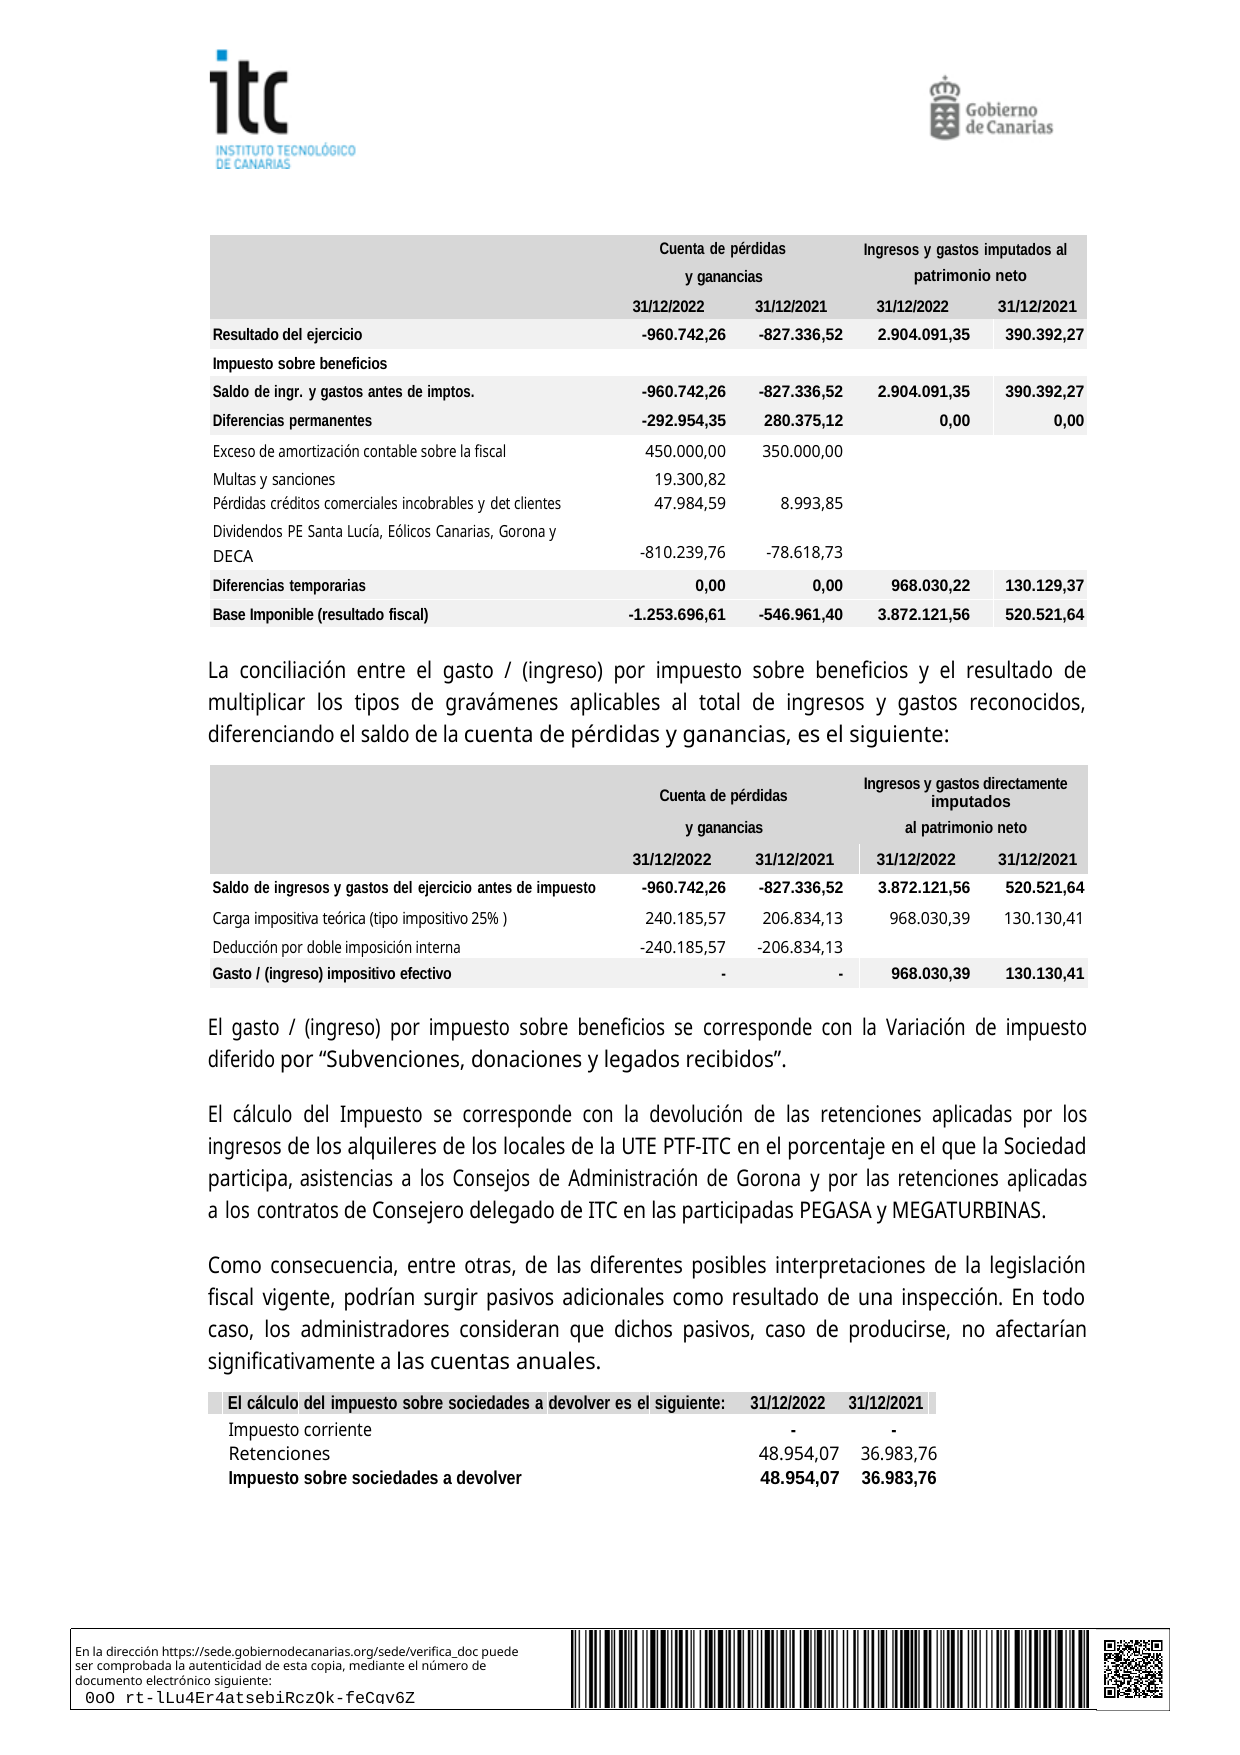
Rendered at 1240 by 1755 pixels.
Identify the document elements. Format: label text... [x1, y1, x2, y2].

table_cell Pérdidas créditos comerciales incobrables y det clientes [210, 491, 594, 515]
table_cell -810.239,76 [594, 515, 749, 570]
text La conciliación entre el gasto / (ingreso) por impuesto sobre beneficios y el resultado de multiplicar los tipos de gravámenes aplicables al total de ingresos y gastos reconocidos, diferenciando el saldo de la cuenta de pérdidas y ganancias, es el siguiente: [208, 654, 1087, 749]
table_cell 968.030,22 [867, 570, 993, 599]
table_cell 390.392,27 [994, 319, 1087, 349]
table_cell 450.000,00 [594, 435, 749, 463]
table_cell 968.030,39 [860, 902, 984, 930]
table_cell -292.954,35 [594, 406, 749, 435]
table_cell [994, 349, 1087, 376]
table_cell Multas y sanciones [210, 463, 594, 491]
table_cell 0,00 [749, 570, 867, 599]
text El cálculo del Impuesto se corresponde con la devolución de las retenciones aplicadas por los ingresos de los alquileres de los locales de la UTE PTF-ITC en el porcentaje en el que la Sociedad participa, asistencias a los Consejos de Administración de Gorona y por las retenciones aplicadas a los contratos de Consejero delegado de ITC en las participadas PEGASA y MEGATURBINAS. [208, 1098, 1088, 1225]
table_cell -960.742,26 [594, 376, 749, 406]
table_cell 19.300,82 [594, 463, 749, 491]
table_cell 48.954,07 [645, 1442, 851, 1467]
table_cell 48.954,07 [645, 1467, 851, 1491]
table_cell Base Imponible (resultado fiscal) [210, 600, 594, 627]
table_cell [749, 349, 867, 376]
table_cell [994, 491, 1087, 515]
table_cell 47.984,59 [594, 491, 749, 515]
table_cell 0,00 [594, 570, 749, 599]
table_header Impuesto corriente [223, 1419, 644, 1442]
table_header - [851, 1419, 939, 1442]
table_cell [867, 349, 993, 376]
table_cell [867, 515, 993, 570]
table_cell 130.130,41 [984, 902, 1088, 930]
table_cell Deducción por doble imposición interna [210, 930, 615, 958]
table_cell 390.392,27 [994, 376, 1087, 406]
table_cell [994, 515, 1087, 570]
table_cell [867, 463, 993, 491]
table_cell - [615, 958, 740, 988]
table_cell 520.521,64 [994, 600, 1087, 627]
table_cell [867, 491, 993, 515]
table_cell 36.983,76 [851, 1442, 939, 1467]
table_cell -960.742,26 [594, 319, 749, 349]
table_cell 130.130,41 [984, 958, 1088, 988]
table_cell 8.993,85 [749, 491, 867, 515]
table_cell -1.253.696,61 [594, 600, 749, 627]
table_cell Carga impositiva teórica (tipo impositivo 25% ) [210, 902, 615, 930]
table_cell 31/12/2021 [740, 844, 859, 874]
table_cell 350.000,00 [749, 435, 867, 463]
text El gasto / (ingreso) por impuesto sobre beneficios se corresponde con la Variación de impuesto diferido por “Subvenciones, donaciones y legados recibidos”. [208, 1011, 1087, 1074]
table_cell Impuesto sobre sociedades a devolver [223, 1467, 644, 1491]
table_cell -827.336,52 [749, 319, 867, 349]
table_header Cuenta de pérdidas Ingresos y gastos imputados al y ganancias patrimonio neto 31/12/2022 31/12/2021 31/12/2022 31/12/2021 [210, 235, 1087, 319]
table_cell Diferencias temporarias [210, 570, 594, 599]
table_cell 31/12/2022 [615, 844, 740, 874]
table_cell Saldo de ingresos y gastos del ejercicio antes de impuesto [210, 874, 615, 902]
table_cell [984, 930, 1088, 958]
table_cell -546.961,40 [749, 600, 867, 627]
table_cell 130.129,37 [994, 570, 1087, 599]
table_cell 968.030,39 [860, 958, 984, 988]
table_cell 31/12/2022 [860, 844, 984, 874]
table_cell -240.185,57 [615, 930, 740, 958]
text El cálculo del impuesto sobre sociedades a devolver es el siguiente: 31/12/2022 31/12/2021 [208, 1392, 1181, 1414]
table_cell -827.336,52 [749, 376, 867, 406]
table_cell [594, 349, 749, 376]
table_cell -827.336,52 [740, 874, 859, 902]
table_cell Resultado del ejercicio [210, 319, 594, 349]
table_cell 2.904.091,35 [867, 376, 993, 406]
table_cell 280.375,12 [749, 406, 867, 435]
text Como consecuencia, entre otras, de las diferentes posibles interpretaciones de la legislación fiscal vigente, podrían surgir pasivos adicionales como resultado de una inspección. En todo caso, los administradores consideran que dichos pasivos, caso de producirse, no afectarían significativamente a las cuentas anuales. [208, 1249, 1087, 1376]
table_cell Retenciones [223, 1442, 644, 1467]
table_cell Impuesto sobre beneficios [210, 349, 594, 376]
table_cell 520.521,64 [984, 874, 1088, 902]
table_cell 0,00 [867, 406, 993, 435]
table_cell [749, 463, 867, 491]
table_cell [994, 463, 1087, 491]
table_cell 3.872.121,56 [860, 874, 984, 902]
table_cell 31/12/2021 [984, 844, 1088, 874]
table_cell -206.834,13 [740, 930, 859, 958]
table_cell Gasto / (ingreso) impositivo efectivo [210, 958, 615, 988]
table_cell Exceso de amortización contable sobre la fiscal [210, 435, 594, 463]
table_cell -960.742,26 [615, 874, 740, 902]
table_cell 36.983,76 [851, 1467, 939, 1491]
table_cell -78.618,73 [749, 515, 867, 570]
table_cell 0,00 [994, 406, 1087, 435]
table_cell 3.872.121,56 [867, 600, 993, 627]
table_cell Diferencias permanentes [210, 406, 594, 435]
table_cell - [740, 958, 859, 988]
table_cell 240.185,57 [615, 902, 740, 930]
table_cell Saldo de ingr. y gastos antes de imptos. [210, 376, 594, 406]
table_cell [994, 435, 1087, 463]
table_cell Dividendos PE Santa Lucía, Eólicos Canarias, Gorona y DECA [210, 515, 594, 570]
table_cell [860, 930, 984, 958]
table_cell 2.904.091,35 [867, 319, 993, 349]
table_cell [210, 844, 615, 874]
table_cell 206.834,13 [740, 902, 859, 930]
table_cell [867, 435, 993, 463]
table_header Cuenta de pérdidas Ingresos y gastos directamente imputados y ganancias al patrimonio neto [210, 765, 1088, 844]
table_header - [645, 1419, 851, 1442]
